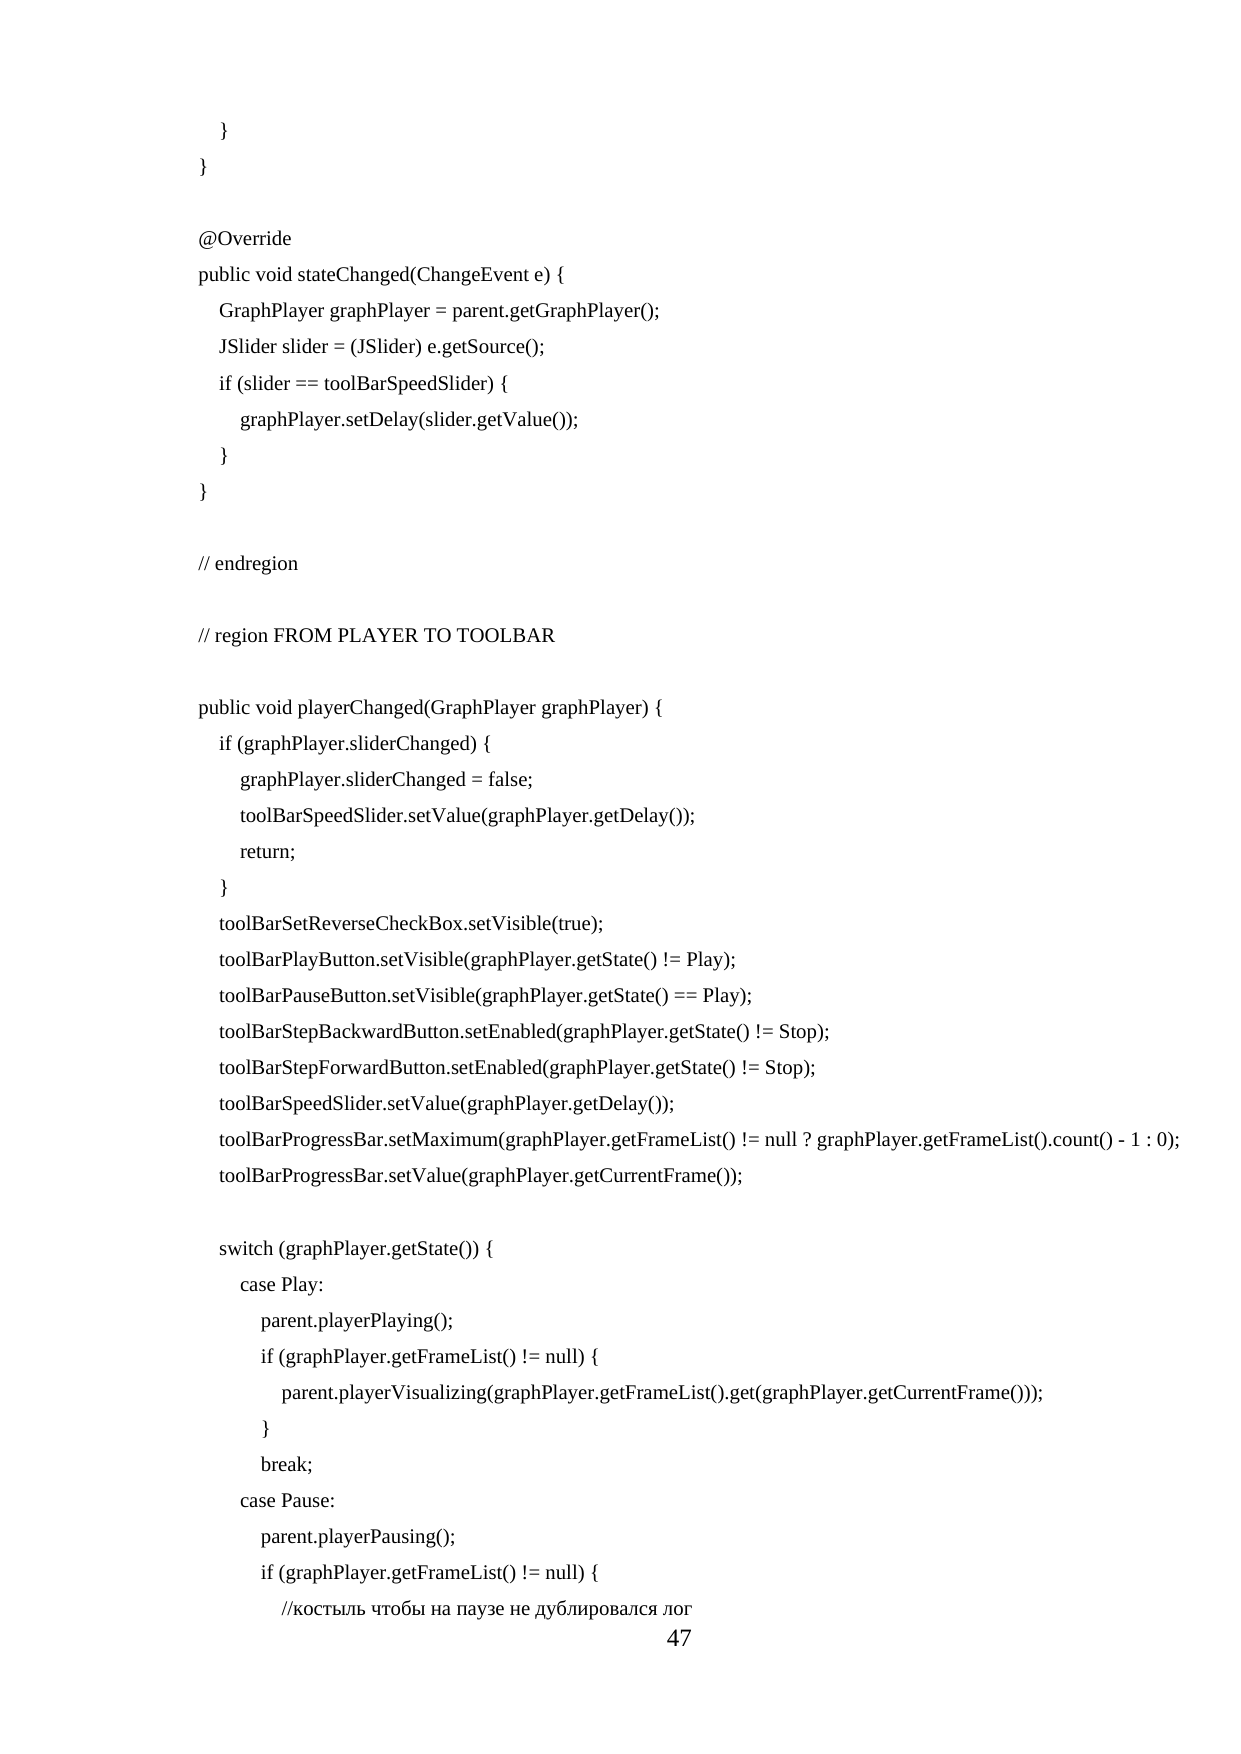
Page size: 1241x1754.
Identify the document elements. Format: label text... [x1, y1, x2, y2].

text if (graphPlayer.getFrameList() != null) { [177, 1343, 1181, 1368]
text parent.playerPlaying(); [177, 1307, 1181, 1332]
text return; [177, 839, 1181, 863]
text toolBarProgressBar.setValue(graphPlayer.getCurrentFrame()); [177, 1163, 1181, 1187]
text break; [177, 1452, 1181, 1476]
text public void stateChanged(ChangeEvent e) { [177, 262, 1181, 286]
text toolBarStepBackwardButton.setEnabled(graphPlayer.getState() != Stop); [177, 1019, 1181, 1043]
text parent.playerPausing(); [177, 1524, 1181, 1548]
text toolBarStepForwardButton.setEnabled(graphPlayer.getState() != Stop); [177, 1055, 1181, 1079]
text toolBarPauseButton.setVisible(graphPlayer.getState() == Play); [177, 983, 1181, 1007]
text @Override [177, 226, 1181, 250]
text parent.playerVisualizing(graphPlayer.getFrameList().get(graphPlayer.getCurrentFrame())); [177, 1379, 1181, 1404]
text if (graphPlayer.getFrameList() != null) { [177, 1560, 1181, 1584]
text case Pause: [177, 1488, 1181, 1512]
text } [177, 875, 1181, 899]
text // region FROM PLAYER TO TOOLBAR [177, 623, 1181, 647]
text } [177, 478, 1181, 503]
text public void playerChanged(GraphPlayer graphPlayer) { [177, 695, 1181, 719]
text } [177, 442, 1181, 467]
text } [177, 154, 1181, 178]
text switch (graphPlayer.getState()) { [177, 1235, 1181, 1259]
text } [177, 118, 1181, 142]
text GraphPlayer graphPlayer = parent.getGraphPlayer(); [177, 298, 1181, 322]
text toolBarSpeedSlider.setValue(graphPlayer.getDelay()); [177, 803, 1181, 827]
text toolBarProgressBar.setMaximum(graphPlayer.getFrameList() != null ? graphPlayer.getFrameList().count() - 1 : 0); [177, 1127, 1181, 1151]
text // endregion [177, 551, 1181, 575]
text graphPlayer.sliderChanged = false; [177, 767, 1181, 791]
text toolBarSpeedSlider.setValue(graphPlayer.getDelay()); [177, 1091, 1181, 1115]
text if (graphPlayer.sliderChanged) { [177, 731, 1181, 755]
text graphPlayer.setDelay(slider.getValue()); [177, 406, 1181, 431]
text case Play: [177, 1271, 1181, 1296]
text toolBarSetReverseCheckBox.setVisible(true); [177, 911, 1181, 935]
text JSlider slider = (JSlider) e.getSource(); [177, 334, 1181, 358]
text if (slider == toolBarSpeedSlider) { [177, 370, 1181, 394]
text toolBarPlayButton.setVisible(graphPlayer.getState() != Play); [177, 947, 1181, 971]
text //костыль чтобы на паузе не дублировался лог [177, 1596, 1181, 1620]
text } [177, 1416, 1181, 1440]
